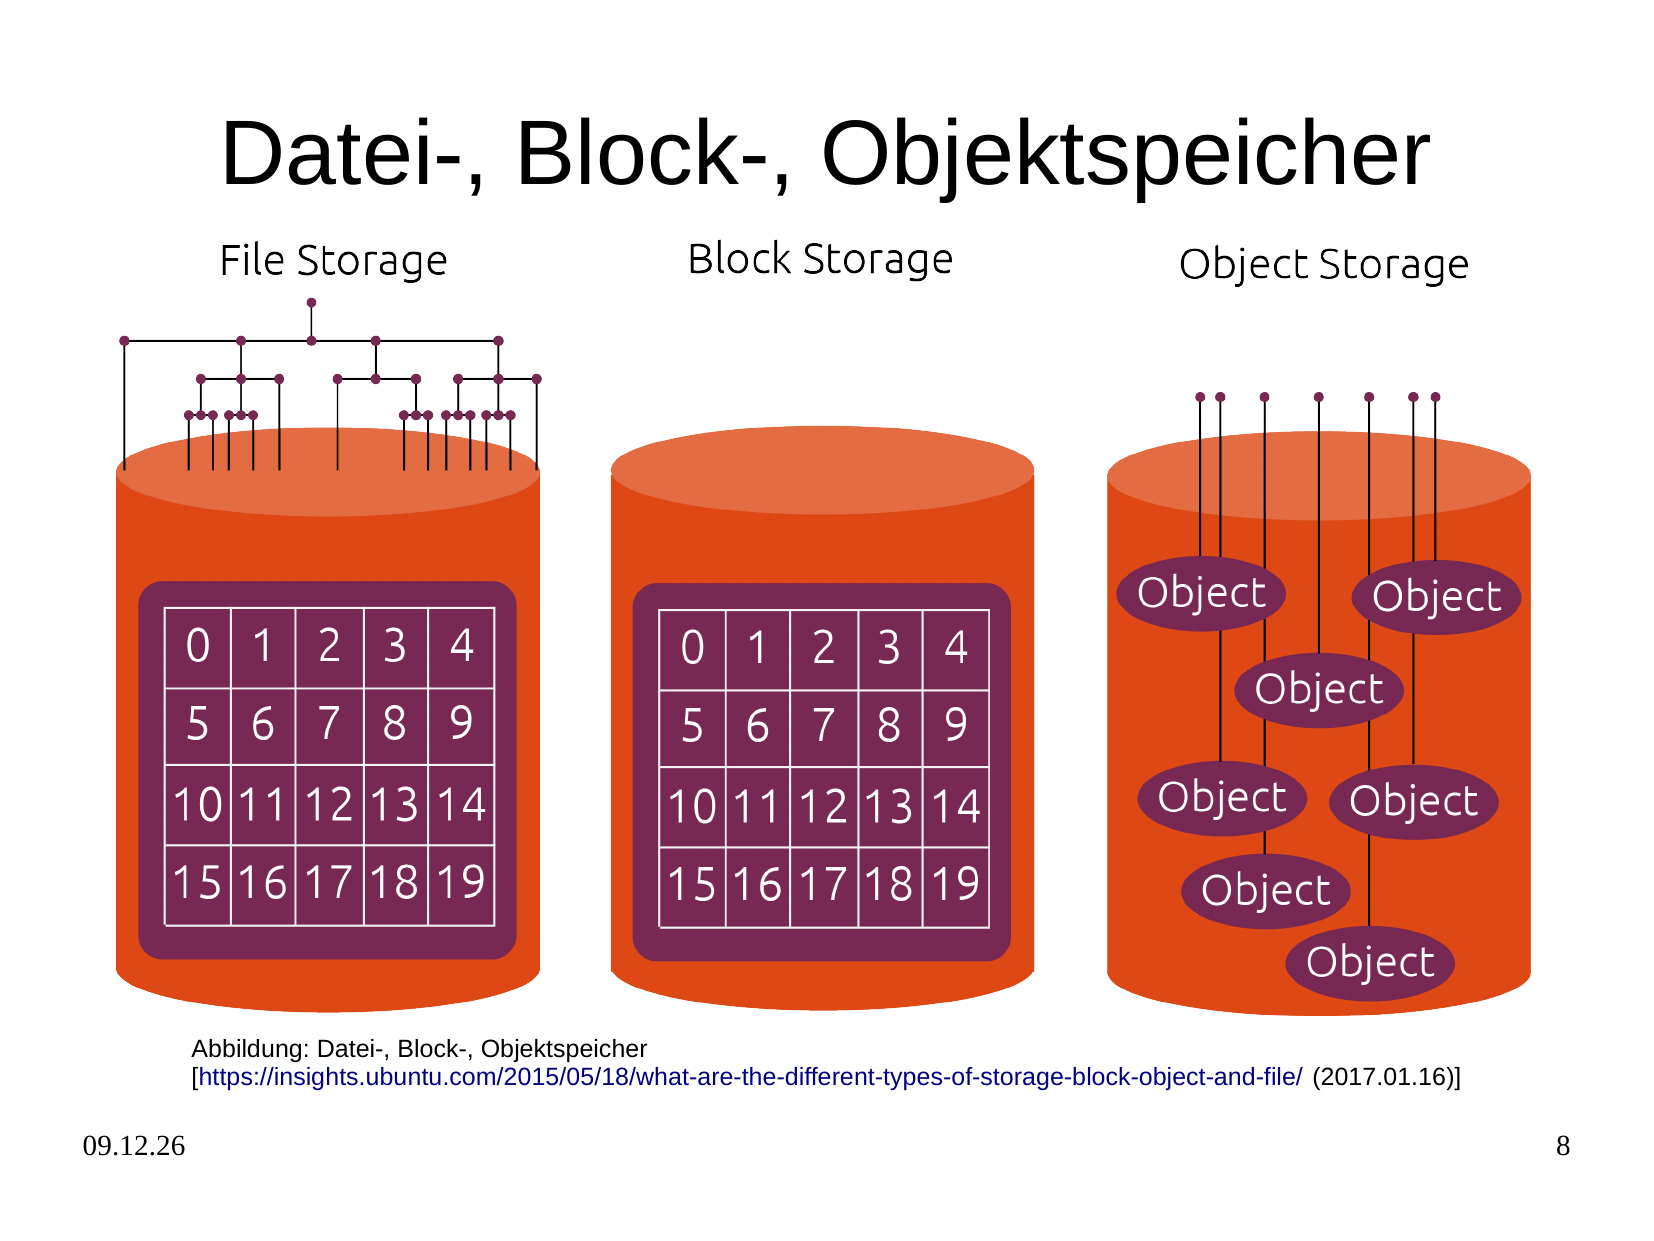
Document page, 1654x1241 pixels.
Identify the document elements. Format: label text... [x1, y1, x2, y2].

text_box Abbildung: Datei-, Block-, Objektspeicher [https://insights.ubuntu.com/2015/05/18/what-are-the-different-types-of-storage-block-object-and-file/ (2017.01.16)] [176, 1027, 1477, 1099]
title Datei-, Block-, Objektspeicher [82, 49, 1571, 257]
picture [116, 236, 1531, 1016]
